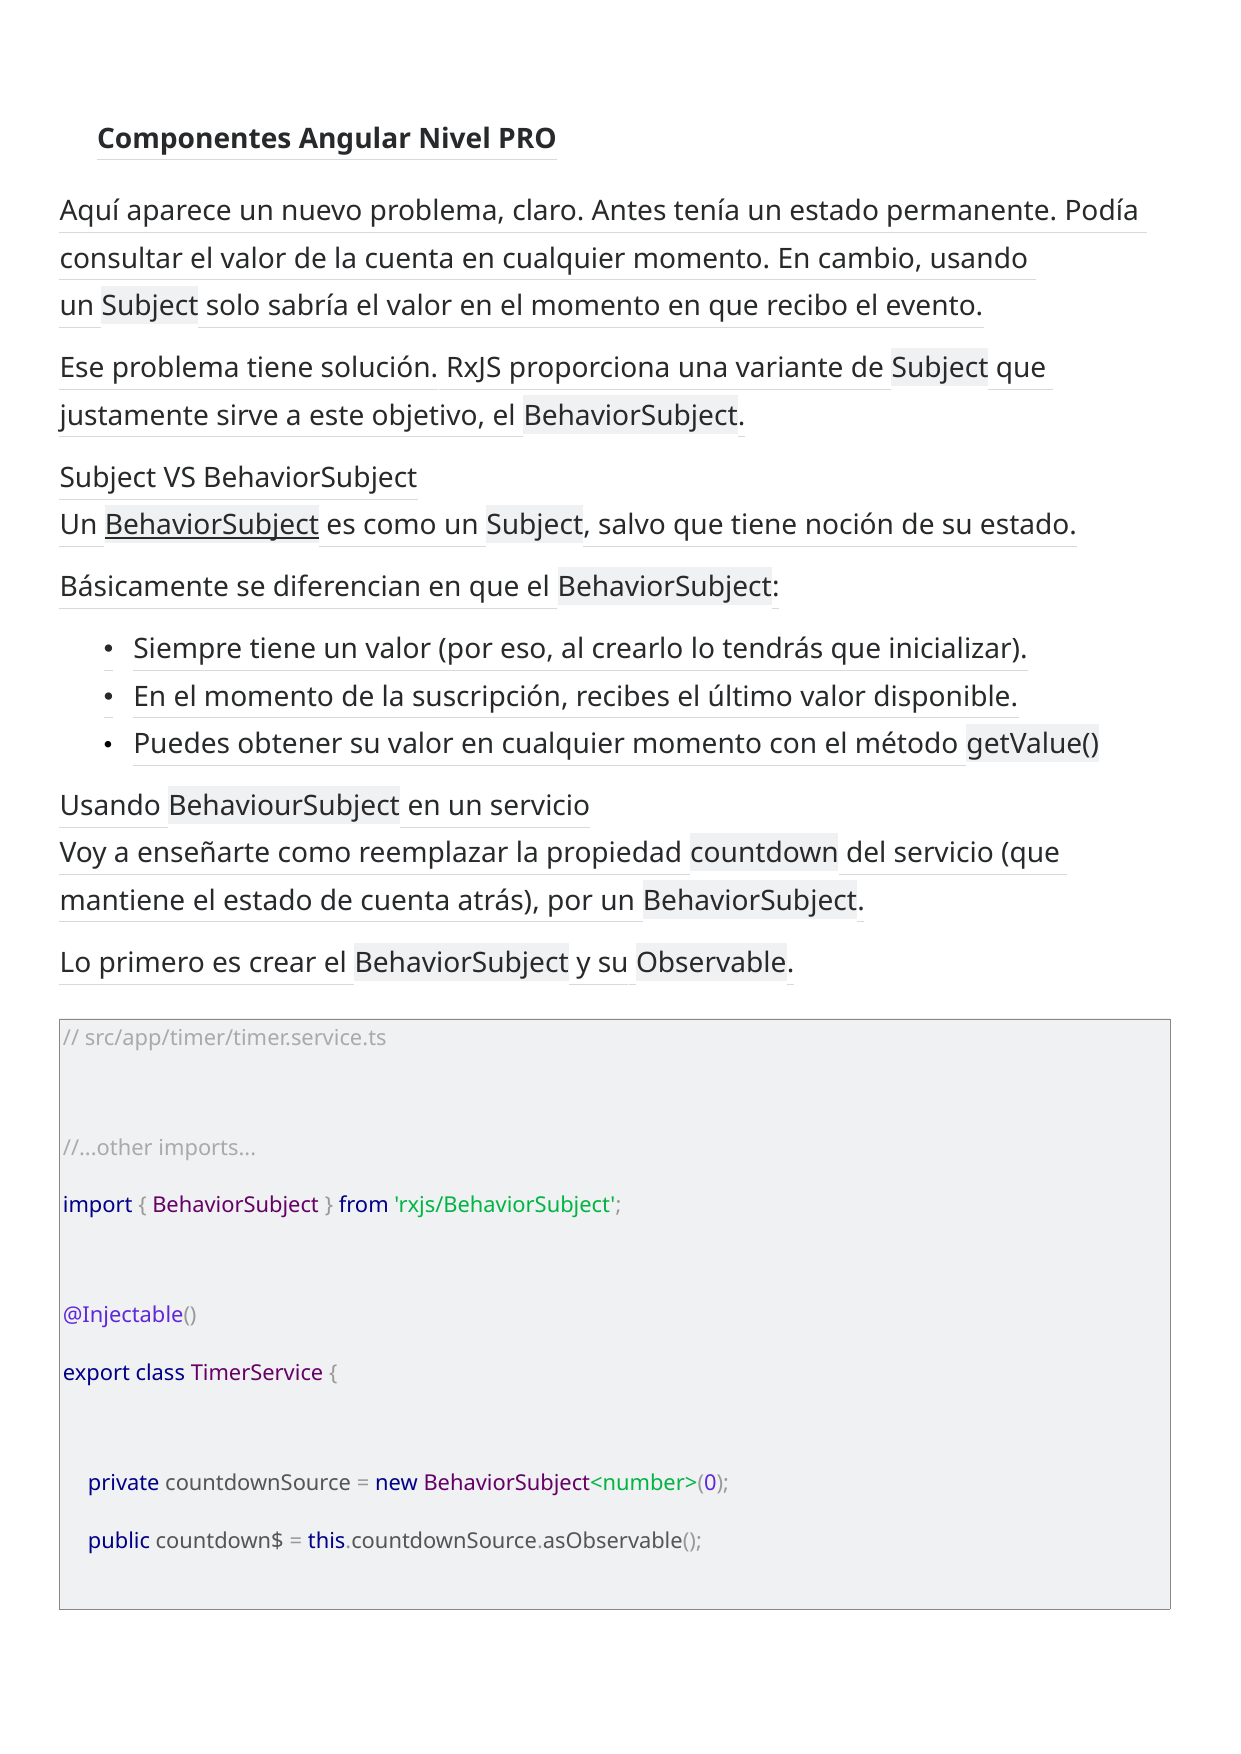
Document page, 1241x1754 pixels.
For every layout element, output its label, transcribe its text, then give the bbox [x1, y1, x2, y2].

subtitle Usando BehaviourSubject en un servicio [59, 786, 1170, 827]
text Aquí aparece un nuevo problema, claro. Antes tenía un estado permanente. Podía consultar el valor de la cuenta en cualquier momento. En cambio, usando un Subject solo sabría el valor en el momento en que recibo el evento. [59, 191, 1170, 327]
text public countdown$ = this.countdownSource.asObservable(); [60, 1521, 1170, 1554]
text import { BehaviorSubject } from 'rxjs/BehaviorSubject'; [60, 1186, 1170, 1219]
text @Injectable() [60, 1296, 1170, 1329]
text Ese problema tiene solución. RxJS proporciona una variante de Subject que justamente sirve a este objetivo, el BehaviorSubject. [59, 348, 1170, 437]
text Lo primero es crear el BehaviorSubject y su Observable. [59, 942, 1170, 984]
text export class TimerService { [60, 1354, 1170, 1387]
text private countdownSource = new BehaviorSubject<number>(0); [60, 1463, 1170, 1496]
subtitle Componentes Angular Nivel PRO [97, 118, 1132, 159]
list Siempre tiene un valor (por eso, al crearlo lo tendrás que inicializar). [103, 629, 1170, 670]
text //...other imports... [60, 1128, 1170, 1161]
subtitle Subject VS BehaviorSubject [59, 457, 1170, 499]
text // src/app/timer/timer.service.ts [60, 1020, 1170, 1052]
list En el momento de la suscripción, recibes el último valor disponible. [103, 676, 1170, 717]
text Básicamente se diferencian en que el BehaviorSubject: [59, 567, 1170, 608]
text Un BehaviorSubject es como un Subject, salvo que tiene noción de su estado. [59, 504, 1170, 546]
list Puedes obtener su valor en cualquier momento con el método getValue() [103, 724, 1170, 765]
text Voy a enseñarte como reemplazar la propiedad countdown del servicio (que mantiene el estado de cuenta atrás), por un BehaviorSubject. [59, 833, 1170, 922]
